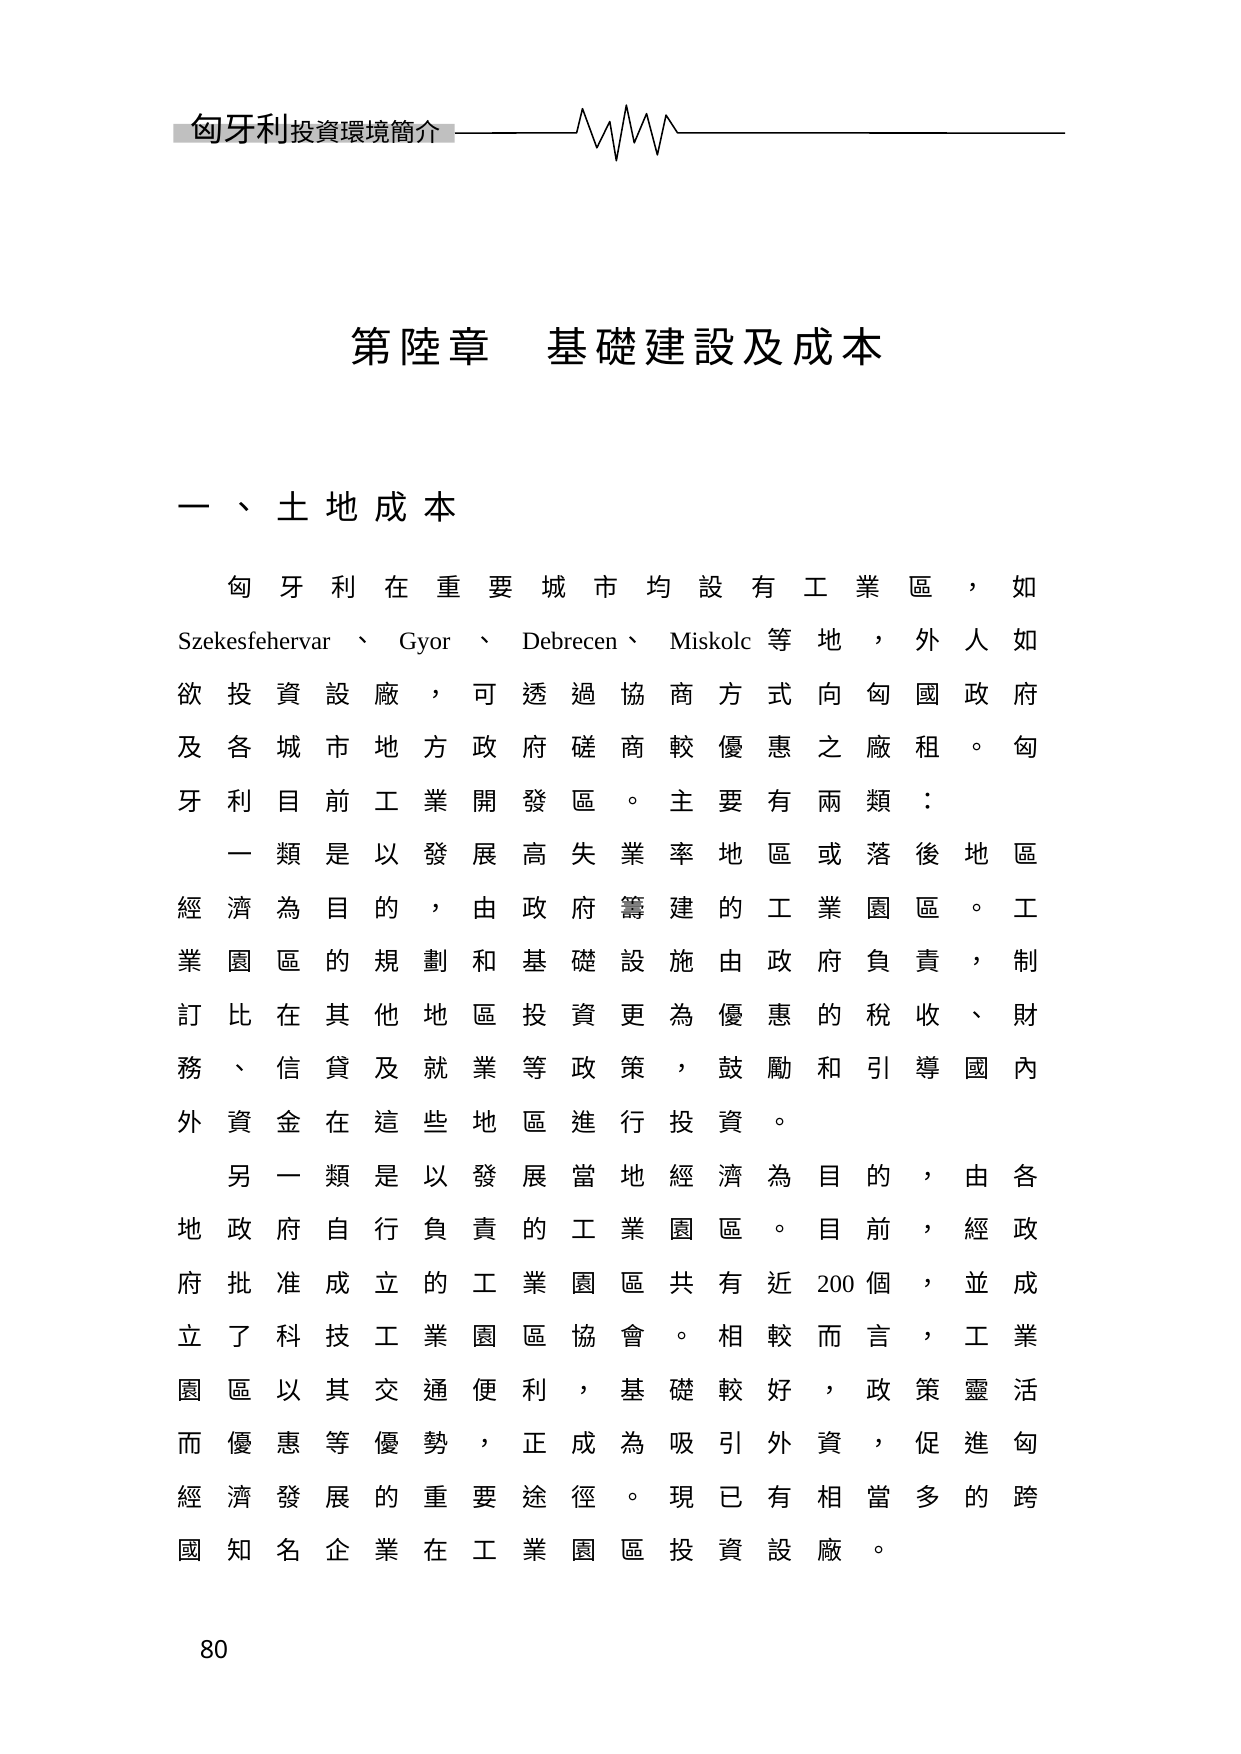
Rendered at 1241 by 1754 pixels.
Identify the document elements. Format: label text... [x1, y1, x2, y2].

text 匈牙利在重要城市均設有工業區，如Szekesfehervar、Gyor、Debrecen、Miskolc等地，外人如欲投資設廠，可透過協商方式向匈國政府及各城市地方政府磋商較優惠之廠租。匈牙利目前工業開發區。主要有兩類： [178, 558, 1063, 826]
text 另一類是以發展當地經濟為目的，由各地政府自行負責的工業園區。目前，經政府批准成立的工業園區共有近200個，並成立了科技工業園區協會。相較而言，工業園區以其交通便利，基礎較好，政策靈活而優惠等優勢，正成為吸引外資，促進匈經濟發展的重要途徑。現已有相當多的跨國知名企業在工業園區投資設廠。 [178, 1147, 1063, 1576]
text 第陸章 基礎建設及成本 [178, 291, 1063, 398]
text 一類是以發展高失業率地區或落後地區經濟為目的，由政府籌建的工業園區。工業園區的規劃和基礎設施由政府負責，制訂比在其他地區投資更為優惠的稅收、財務、信貸及就業等政策，鼓勵和引導國內外資金在這些地區進行投資。 [178, 826, 1063, 1147]
text 一、土地成本 [178, 478, 1063, 532]
